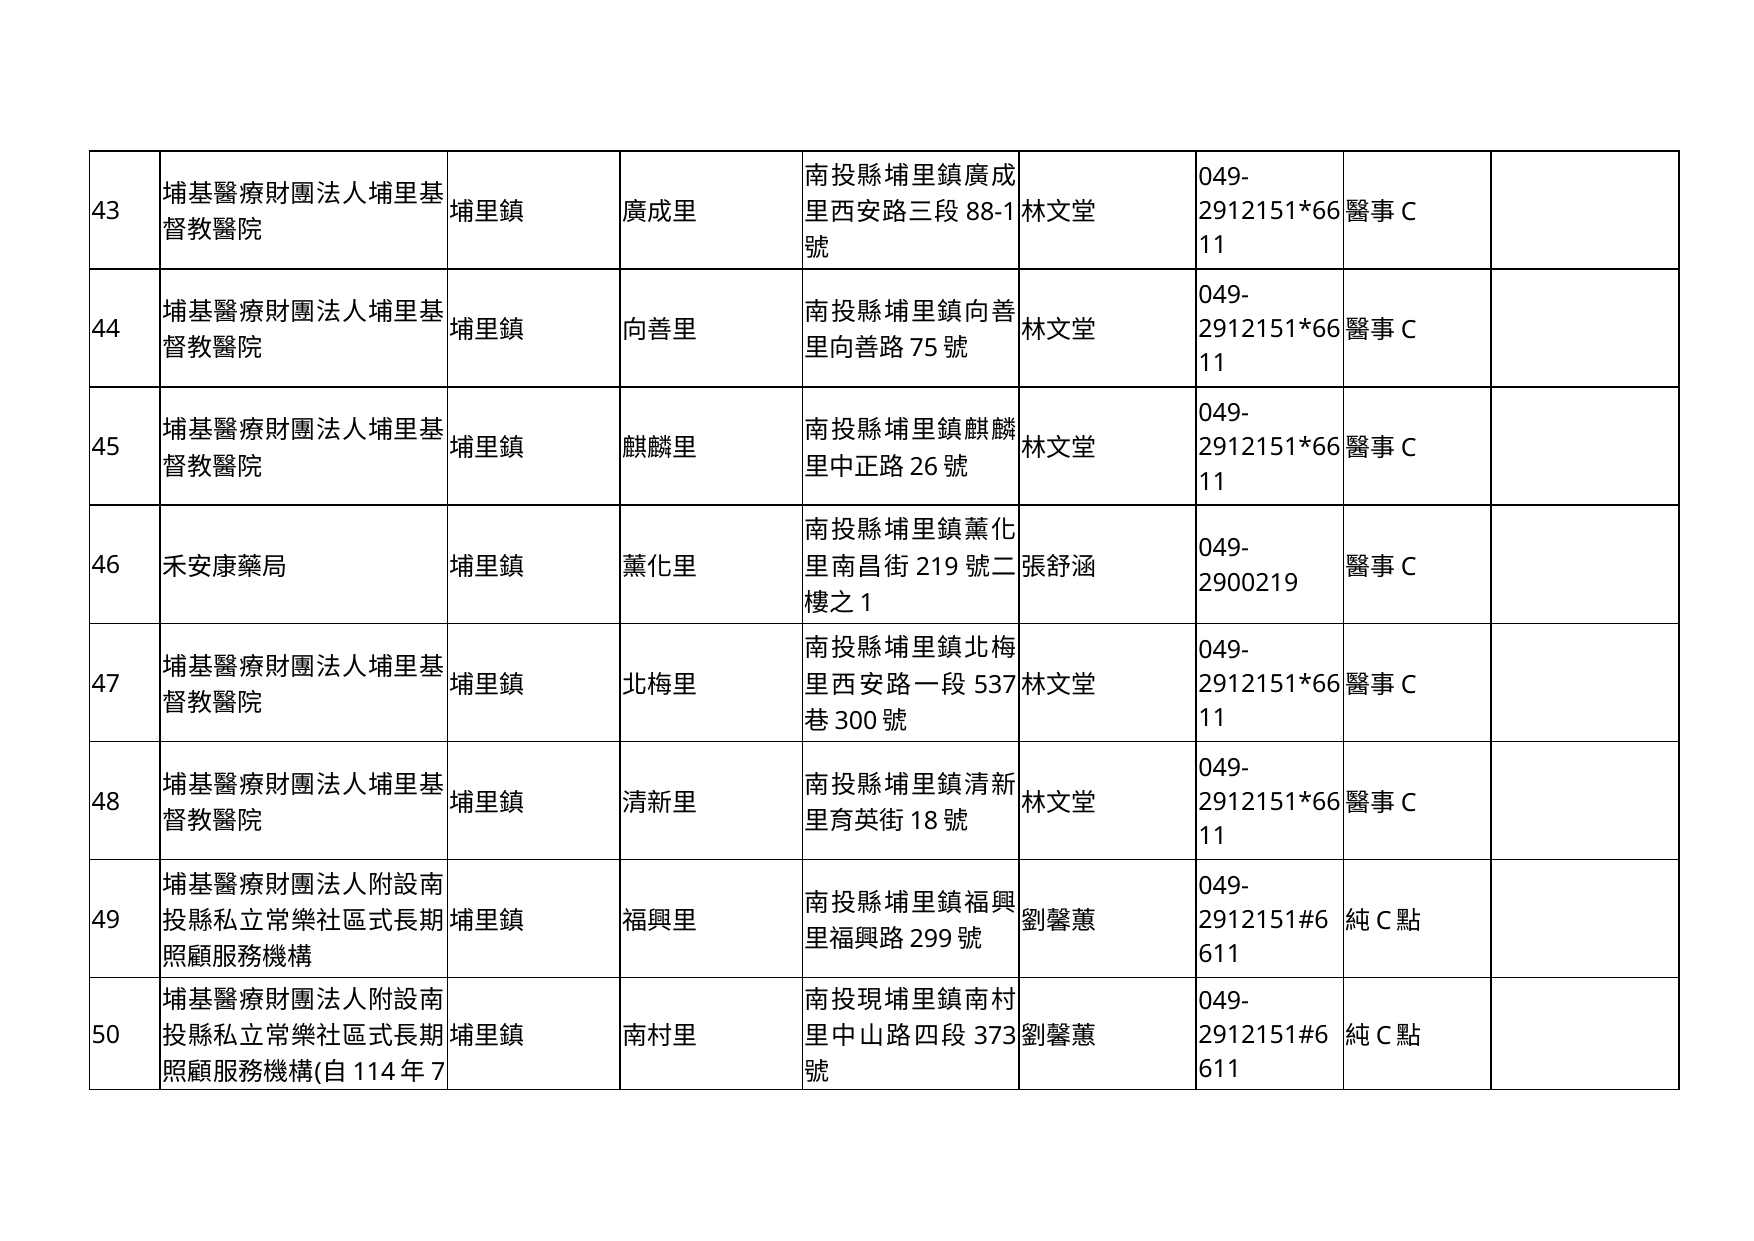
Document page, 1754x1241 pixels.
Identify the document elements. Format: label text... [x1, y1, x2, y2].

table_cell 北梅里 [621, 624, 802, 741]
table_cell 48 [90, 742, 159, 859]
table_cell 049-2912151*6611 [1197, 742, 1343, 859]
table_cell 劉馨蕙 [1020, 860, 1195, 977]
table_cell 南投縣埔里鎮向善里向善路75號 [803, 270, 1018, 386]
table_cell 禾安康藥局 [161, 506, 447, 622]
table_cell 埔基醫療財團法人埔里基督教醫院 [161, 270, 447, 386]
table_cell 林文堂 [1020, 270, 1195, 386]
table_cell 福興里 [621, 860, 802, 977]
table_cell 44 [90, 270, 159, 386]
table_cell 埔基醫療財團法人埔里基督教醫院 [161, 152, 447, 268]
table_cell 廣成里 [621, 152, 802, 268]
table_cell [1492, 978, 1678, 1089]
table_cell 南投縣埔里鎮福興里福興路299號 [803, 860, 1018, 977]
table_cell 049-2912151*6611 [1197, 624, 1343, 741]
table_cell 清新里 [621, 742, 802, 859]
table_cell 43 [90, 152, 159, 268]
table_cell 劉馨蕙 [1020, 978, 1195, 1089]
table_cell [1492, 860, 1678, 977]
table_cell 南投縣埔里鎮廣成里西安路三段88-1號 [803, 152, 1018, 268]
table_cell 埔里鎮 [448, 742, 619, 859]
table_cell 麒麟里 [621, 388, 802, 504]
table_cell 47 [90, 624, 159, 741]
table_cell 醫事C [1344, 742, 1490, 859]
table_cell 埔基醫療財團法人埔里基督教醫院 [161, 624, 447, 741]
table_cell [1492, 742, 1678, 859]
table_cell 南投現埔里鎮南村里中山路四段373號 [803, 978, 1018, 1089]
table_cell 向善里 [621, 270, 802, 386]
table_cell 50 [90, 978, 159, 1089]
table_cell 埔里鎮 [448, 388, 619, 504]
table_cell 埔基醫療財團法人埔里基督教醫院 [161, 742, 447, 859]
table_cell 049-2900219 [1197, 506, 1343, 622]
table_cell 林文堂 [1020, 152, 1195, 268]
table_cell 薰化里 [621, 506, 802, 622]
table_cell 南投縣埔里鎮清新里育英街18號 [803, 742, 1018, 859]
table_cell 林文堂 [1020, 742, 1195, 859]
table_cell [1492, 506, 1678, 622]
table_cell [1492, 388, 1678, 504]
table_cell 埔里鎮 [448, 152, 619, 268]
table_cell 049-2912151*6611 [1197, 152, 1343, 268]
table_cell 46 [90, 506, 159, 622]
table_cell 林文堂 [1020, 388, 1195, 504]
table_cell 南投縣埔里鎮北梅里西安路一段537巷300號 [803, 624, 1018, 741]
table_cell 埔里鎮 [448, 978, 619, 1089]
table_cell 埔里鎮 [448, 624, 619, 741]
table_cell 南投縣埔里鎮麒麟里中正路26號 [803, 388, 1018, 504]
table_cell [1492, 624, 1678, 741]
table_cell 醫事C [1344, 152, 1490, 268]
table_cell 49 [90, 860, 159, 977]
table_cell 049-2912151#6611 [1197, 860, 1343, 977]
table_cell 埔里鎮 [448, 270, 619, 386]
table_cell [1492, 270, 1678, 386]
table_cell 醫事C [1344, 388, 1490, 504]
table_cell 049-2912151*6611 [1197, 388, 1343, 504]
table_cell 純C點 [1344, 978, 1490, 1089]
table_cell 埔里鎮 [448, 860, 619, 977]
table_cell 醫事C [1344, 270, 1490, 386]
table_cell 林文堂 [1020, 624, 1195, 741]
table_cell 南投縣埔里鎮薰化里南昌街219號二樓之1 [803, 506, 1018, 622]
table_cell 埔基醫療財團法人附設南投縣私立常樂社區式長期照顧服務機構 [161, 860, 447, 977]
table_cell 埔里鎮 [448, 506, 619, 622]
table_cell 埔基醫療財團法人埔里基督教醫院 [161, 388, 447, 504]
table_cell 45 [90, 388, 159, 504]
table_cell 純C點 [1344, 860, 1490, 977]
table_cell [1492, 152, 1678, 268]
table_cell 醫事C [1344, 624, 1490, 741]
table_cell 049-2912151*6611 [1197, 270, 1343, 386]
table_cell 醫事C [1344, 506, 1490, 622]
table_cell 埔基醫療財團法人附設南投縣私立常樂社區式長期照顧服務機構(自114年7 [161, 978, 447, 1089]
table_cell 南村里 [621, 978, 802, 1089]
table_cell 049-2912151#6611 [1197, 978, 1343, 1089]
table_cell 張舒涵 [1020, 506, 1195, 622]
